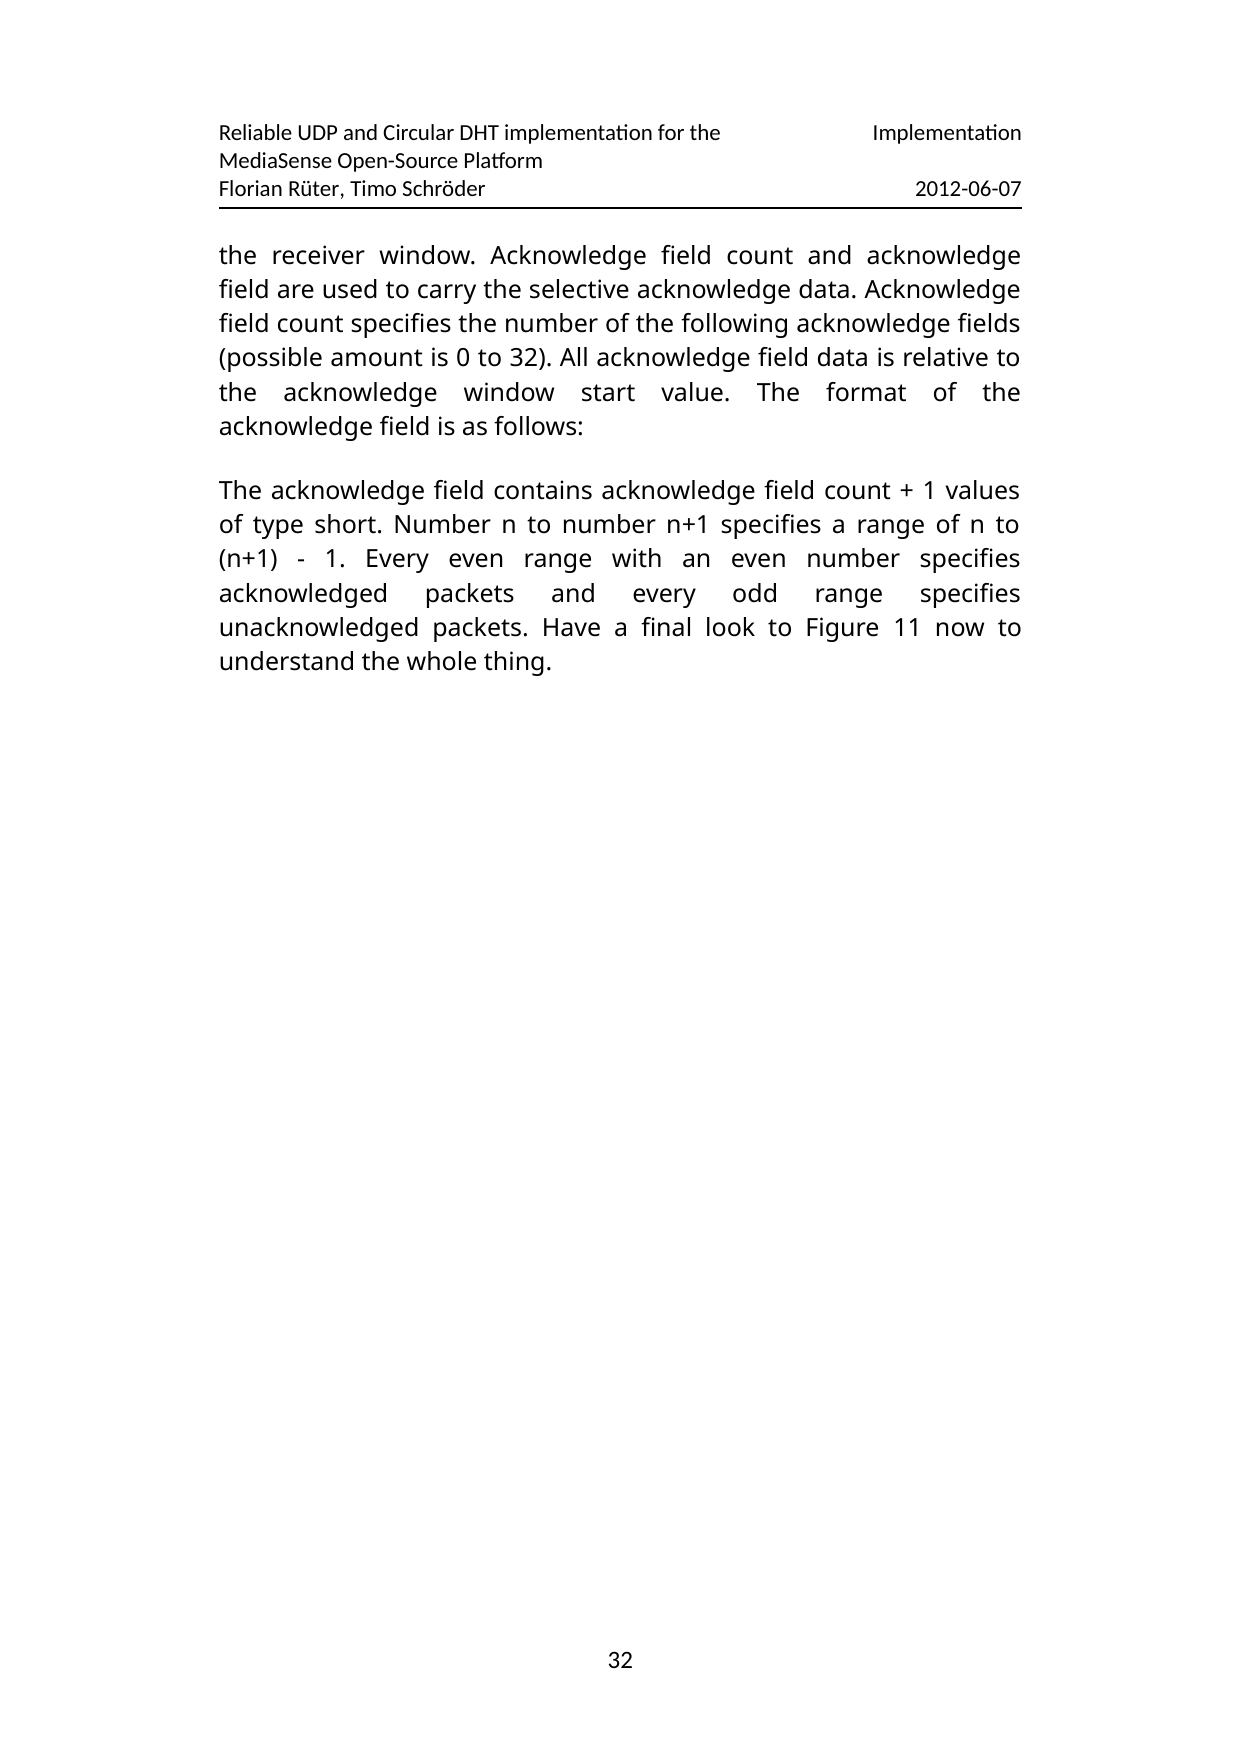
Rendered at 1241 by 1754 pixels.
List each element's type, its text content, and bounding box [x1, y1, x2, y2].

text The acknowledge field contains acknowledge field count + 1 values of type short. Number n to number n+1 specifies a range of n to (n+1) - 1. Every even range with an even number specifies acknowledged packets and every odd range specifies unacknowledged packets. Have a final look to Figure 11 now to understand the whole thing. [218, 473, 1022, 677]
text the receiver window. Acknowledge field count and acknowledge field are used to carry the selective acknowledge data. Acknowledge field count specifies the number of the following acknowledge fields (possible amount is 0 to 32). All acknowledge field data is relative to the acknowledge window start value. The format of the acknowledge field is as follows: [218, 238, 1022, 442]
